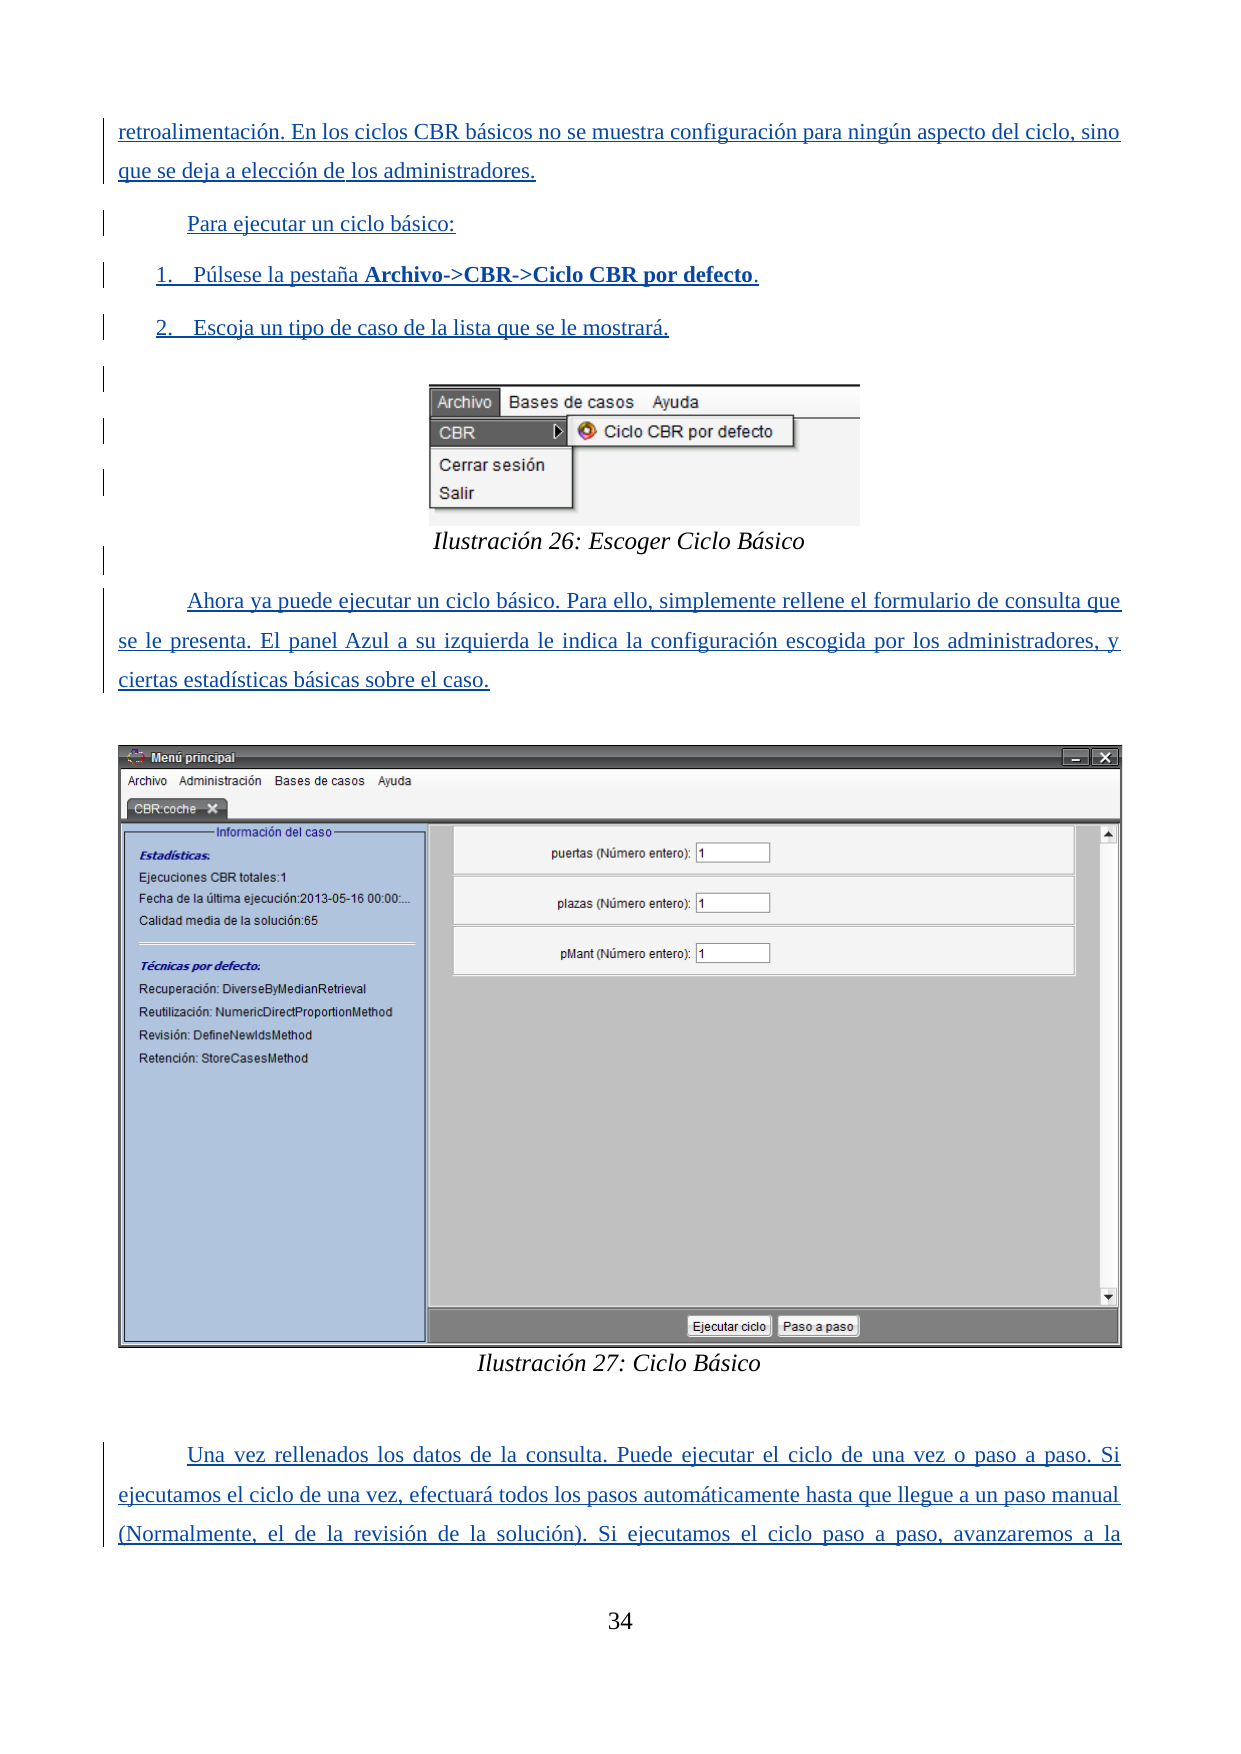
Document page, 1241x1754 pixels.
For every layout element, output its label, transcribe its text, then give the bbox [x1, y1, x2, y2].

text Ahora ya puede ejecutar un ciclo básico. Para ello, simplemente rellene el formulario de consulta que se le presenta. El panel Azul a su izquierda le indica la configuración escogida por los administradores, y ciertas estadísticas básicas sobre el caso. [118, 587, 1122, 693]
text retroalimentación. En los ciclos CBR básicos no se muestra configuración para ningún aspecto del ciclo, sino que se deja a elección de los administradores. [118, 118, 1122, 184]
text Ilustración 26: Escoger Ciclo Básico [298, 378, 942, 555]
text Para ejecutar un ciclo básico: [118, 209, 1122, 236]
list Escoja un tipo de caso de la lista que se le mostrará. [156, 313, 1122, 340]
text [118, 733, 1122, 745]
text Una vez rellenados los datos de la consulta. Puede ejecutar el ciclo de una vez o paso a paso. Si ejecutamos el ciclo de una vez, efectuará todos los pasos automáticamente hasta que llegue a un paso manual (Normalmente, el de la revisión de la solución). Si ejecutamos el ciclo paso a paso, avanzaremos a la [118, 1442, 1122, 1543]
text Ilustración 27: Ciclo Básico [118, 1348, 1122, 1376]
picture [118, 745, 1123, 1348]
list Púlsese la pestaña Archivo->CBR->Ciclo CBR por defecto. [156, 262, 1122, 288]
